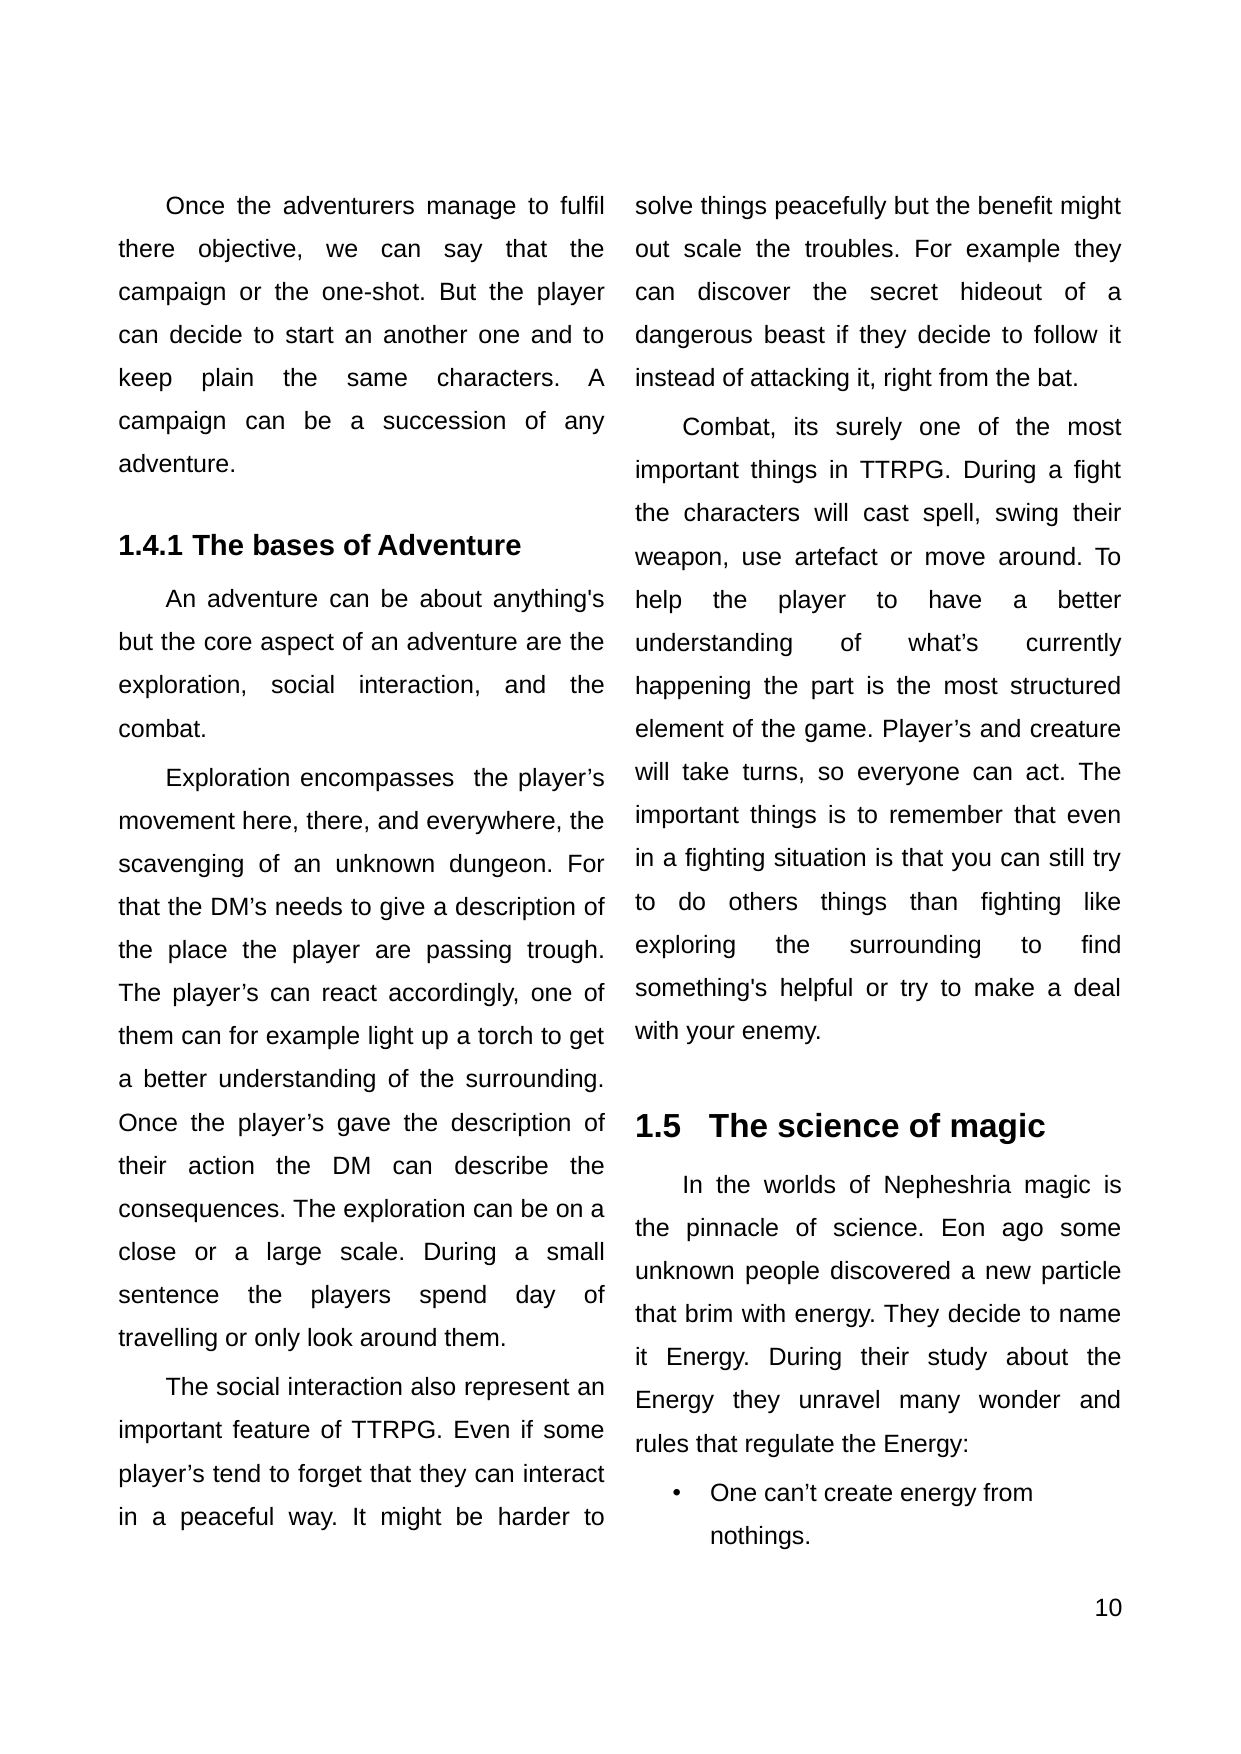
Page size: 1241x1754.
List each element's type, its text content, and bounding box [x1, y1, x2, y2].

subtitle The science of magic [635, 1106, 1122, 1145]
list One can’t create energy from nothings. [672, 1478, 1122, 1550]
text solve things peacefully but the benefit might out scale the troubles. For example they can discover the secret hideout of a dangerous beast if they decide to follow it instead of attacking it, right from the bat. [635, 191, 1122, 392]
text Once the adventurers manage to fulfil there objective, we can say that the campaign or the one-shot. But the player can decide to start an another one and to keep plain the same characters. A campaign can be a succession of any adventure. [118, 191, 605, 478]
text An adventure can be about anything's but the core aspect of an adventure are the exploration, social interaction, and the combat. [118, 584, 605, 742]
text In the worlds of Nepheshria magic is the pinnacle of science. Eon ago some unknown people discovered a new particle that brim with energy. They decide to name it Energy. During their study about the Energy they unravel many wonder and rules that regulate the Energy: [635, 1170, 1122, 1457]
text Exploration encompasses the player’s movement here, there, and everywhere, the scavenging of an unknown dungeon. For that the DM’s needs to give a description of the place the player are passing trough. The player’s can react accordingly, one of them can for example light up a torch to get a better understanding of the surrounding. Once the player’s gave the description of their action the DM can describe the consequences. The exploration can be on a close or a large scale. During a small sentence the players spend day of travelling or only look around them. [118, 763, 605, 1352]
text The social interaction also represent an important feature of TTRPG. Even if some player’s tend to forget that they can interact in a peaceful way. It might be harder to [118, 1372, 605, 1530]
text Combat, its surely one of the most important things in TTRPG. During a fight the characters will cast spell, swing their weapon, use artefact or move around. To help the player to have a better understanding of what’s currently happening the part is the most structured element of the game. Player’s and creature will take turns, so everyone can act. The important things is to remember that even in a fighting situation is that you can still try to do others things than fighting like exploring the surrounding to find something's helpful or try to make a deal with your enemy. [635, 412, 1122, 1045]
subtitle The bases of Adventure [118, 528, 605, 561]
